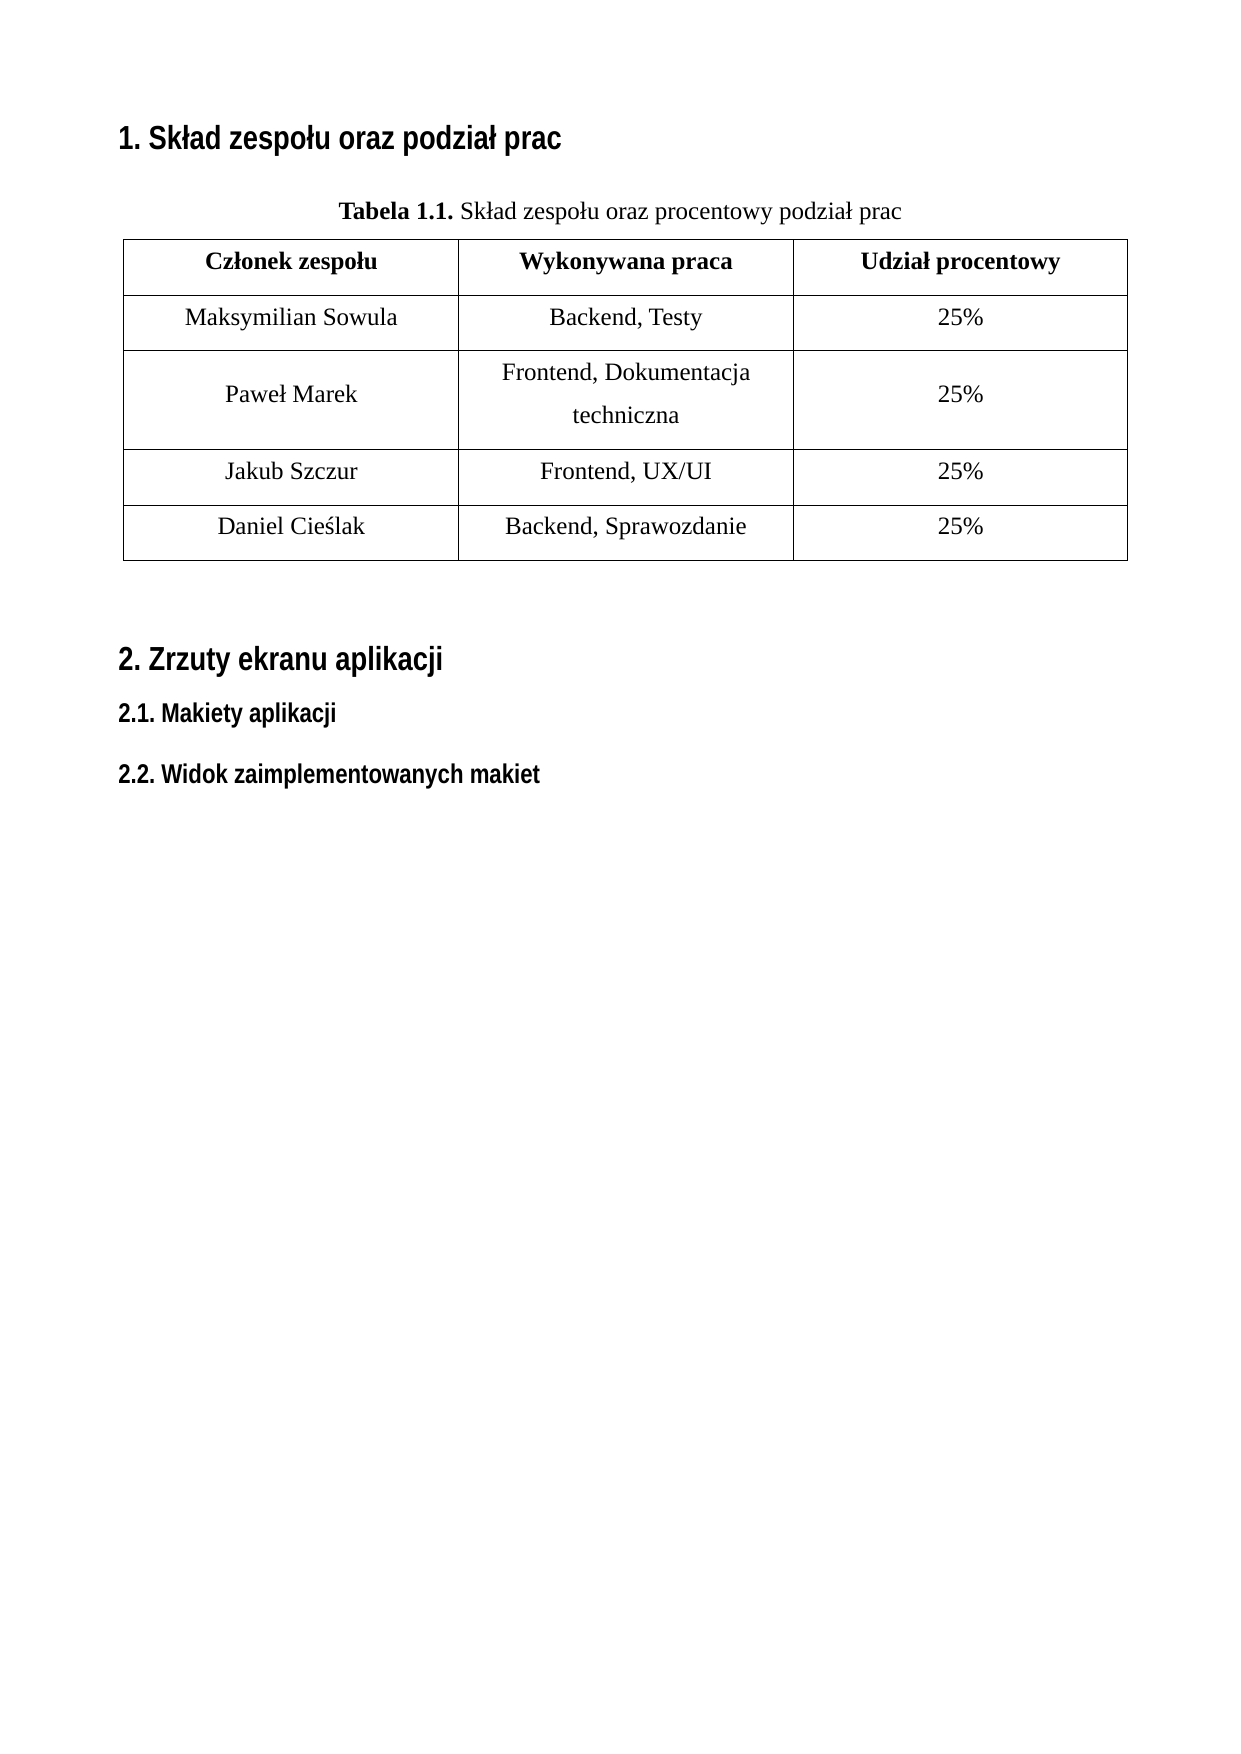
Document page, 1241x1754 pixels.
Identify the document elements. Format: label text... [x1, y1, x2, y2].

table_cell 25% [794, 450, 1127, 504]
subtitle Tabela 1.1. Skład zespołu oraz procentowy podział prac [118, 196, 1122, 225]
table_header Wykonywana praca [459, 240, 793, 295]
subtitle 2. Zrzuty ekranu aplikacji [118, 640, 1122, 678]
table_cell Jakub Szczur [124, 450, 458, 504]
table_header Członek zespołu [124, 240, 458, 295]
table_cell Backend, Testy [459, 296, 793, 350]
table_header Udział procentowy [794, 240, 1127, 295]
table_cell Frontend, Dokumentacja techniczna [459, 351, 793, 449]
table_cell 25% [794, 506, 1127, 560]
subtitle 1. Skład zespołu oraz podział prac [118, 118, 1122, 156]
table_cell Frontend, UX/UI [459, 450, 793, 504]
table_cell Maksymilian Sowula [124, 296, 458, 350]
table_cell Paweł Marek [124, 351, 458, 449]
table_cell 25% [794, 351, 1127, 449]
table_cell 25% [794, 296, 1127, 350]
table_cell Daniel Cieślak [124, 506, 458, 560]
text 2.2. Widok zaimplementowanych makiet [118, 758, 1122, 789]
text 2.1. Makiety aplikacji [118, 697, 1122, 728]
table_cell Backend, Sprawozdanie [459, 506, 793, 560]
